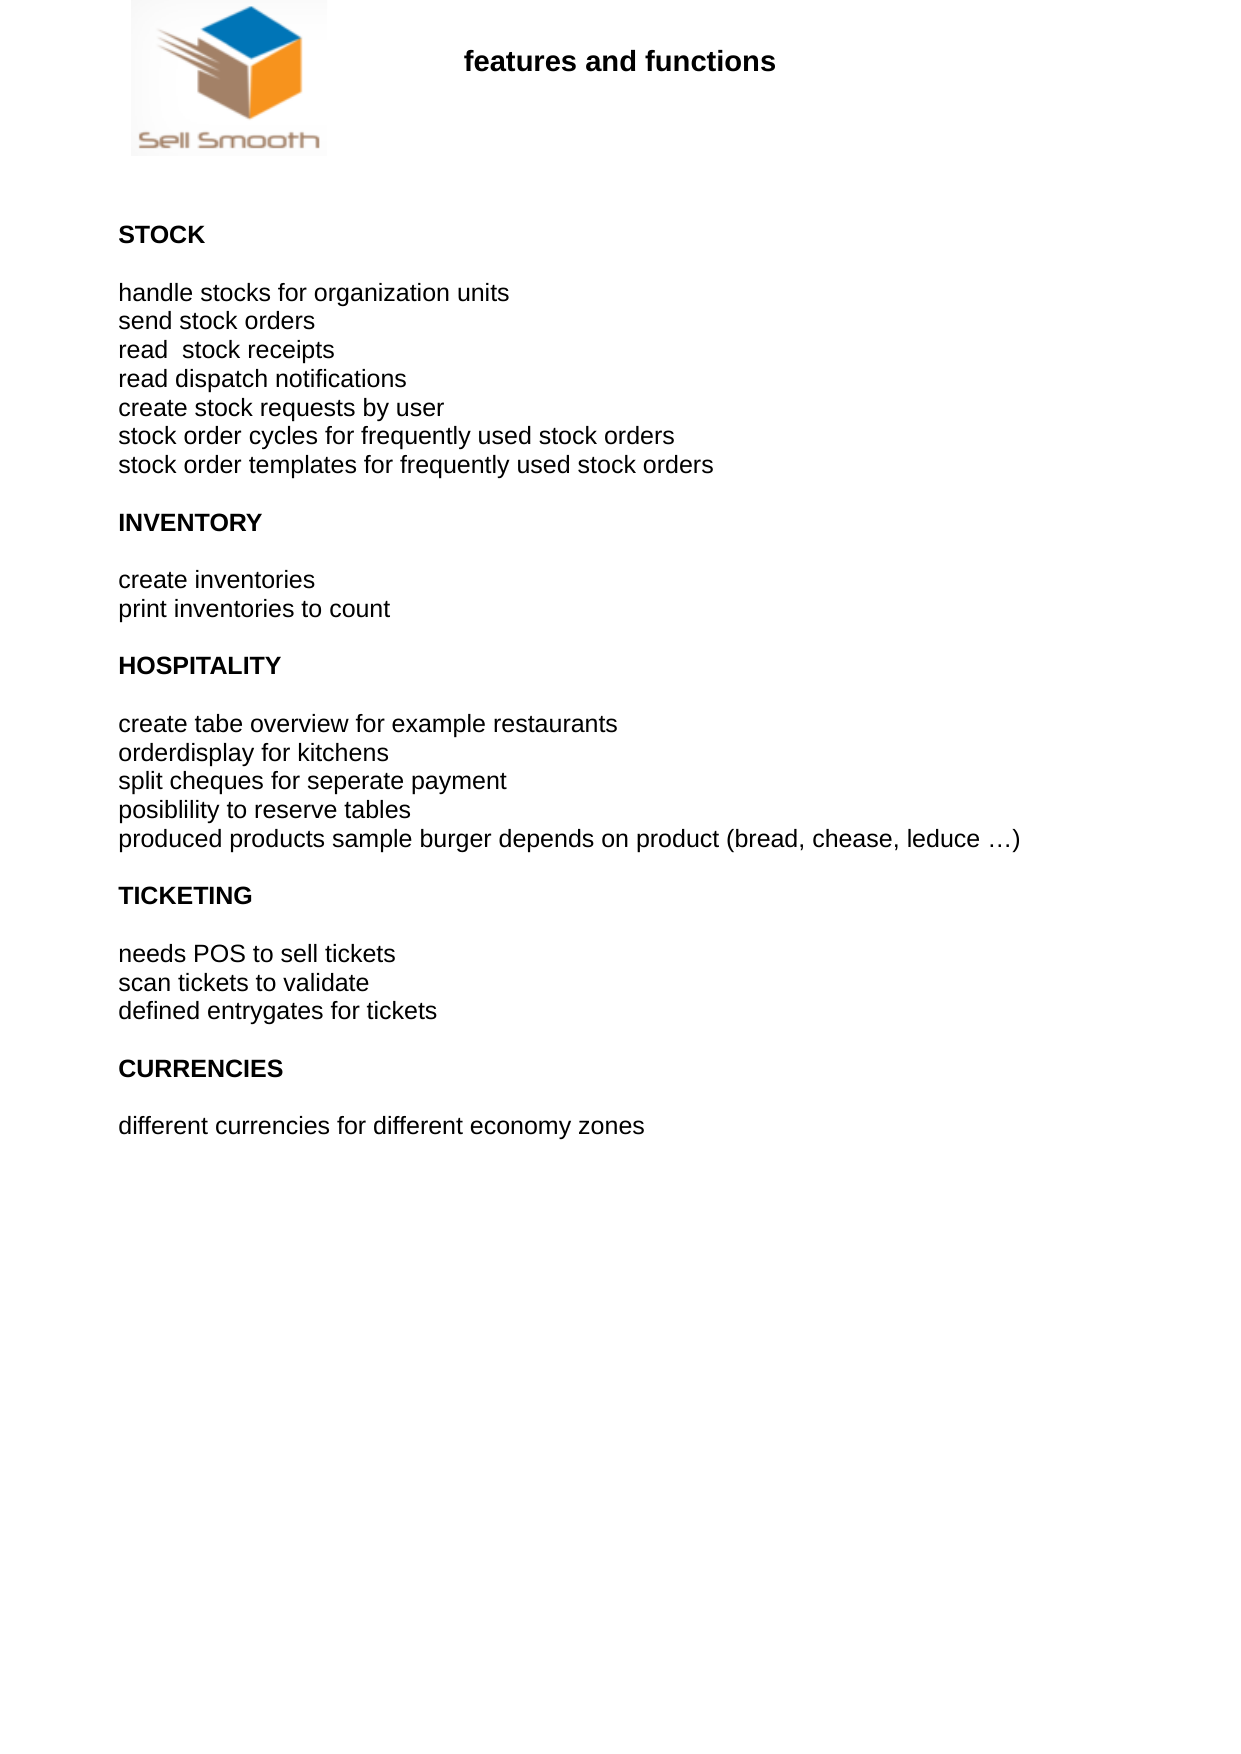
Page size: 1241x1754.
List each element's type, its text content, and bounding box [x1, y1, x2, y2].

text defined entrygates for tickets [118, 996, 1122, 1025]
text create tabe overview for example restaurants [118, 709, 1122, 737]
text send stock orders [118, 306, 1122, 335]
text posiblility to reserve tables [118, 795, 1122, 824]
text read stock receipts [118, 335, 1122, 364]
text read dispatch notifications [118, 364, 1122, 392]
text CURRENCIES [118, 1054, 1122, 1082]
text INVENTORY [118, 507, 1122, 536]
text produced products sample burger depends on product (bread, chease, leduce …) [118, 824, 1122, 852]
text split cheques for seperate payment [118, 766, 1122, 795]
text create inventories [118, 565, 1122, 594]
picture [131, 0, 328, 156]
text HOSPITALITY [118, 651, 1122, 680]
text STOCK [118, 220, 1122, 249]
text print inventories to count [118, 594, 1122, 622]
text stock order cycles for frequently used stock orders [118, 421, 1122, 450]
text different currencies for different economy zones [118, 1111, 1122, 1140]
text handle stocks for organization units [118, 277, 1122, 306]
text create stock requests by user [118, 392, 1122, 421]
text TICKETING [118, 881, 1122, 910]
text stock order templates for frequently used stock orders [118, 450, 1122, 479]
text scan tickets to validate [118, 967, 1122, 996]
text orderdisplay for kitchens [118, 737, 1122, 766]
text needs POS to sell tickets [118, 939, 1122, 967]
